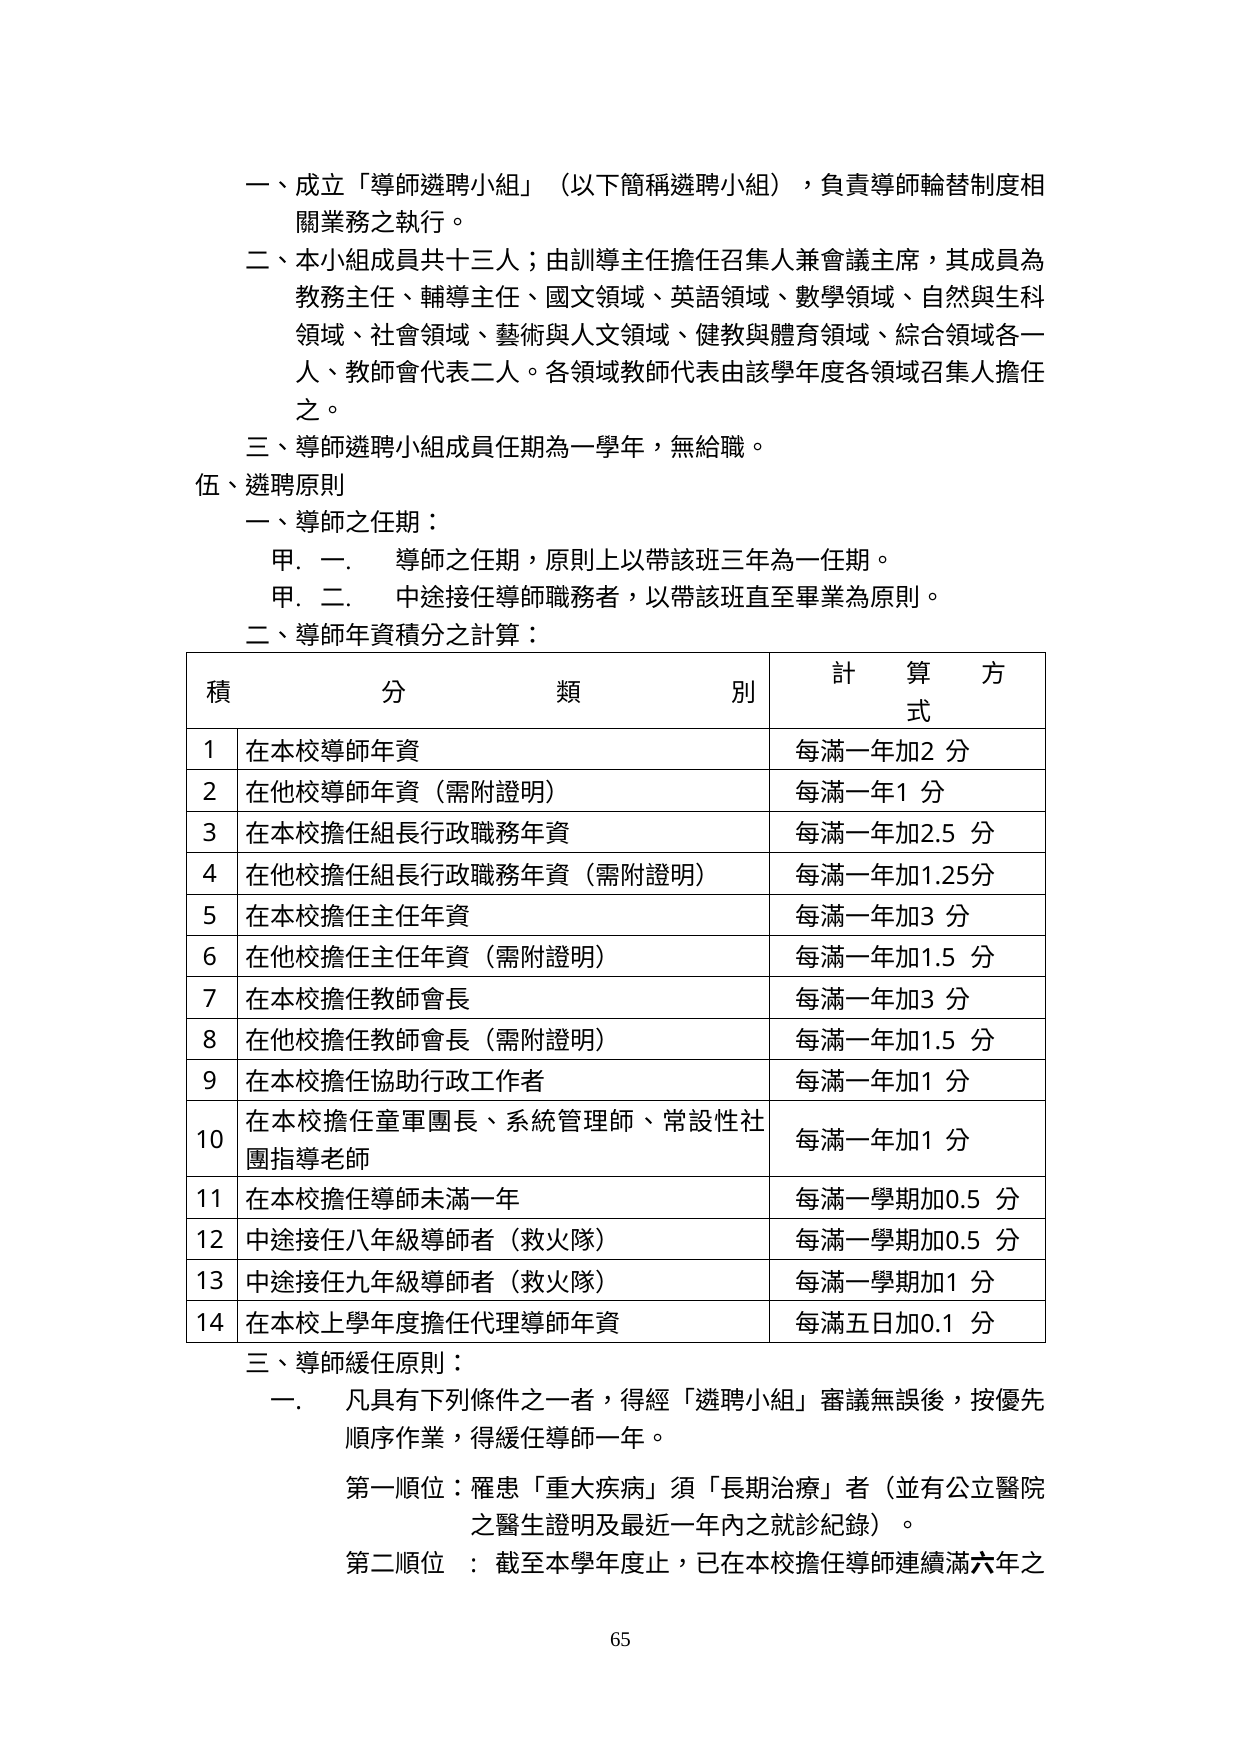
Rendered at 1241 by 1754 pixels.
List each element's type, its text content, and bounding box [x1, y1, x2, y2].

table_cell 每滿五日加0.1分 [770, 1301, 1045, 1342]
table_cell 每滿一年加3分 [770, 895, 1045, 935]
text 二、本小組成員共十三人；由訓導主任擔任召集人兼會議主席，其成員為教務主任、輔導主任、國文領域、英語領域、數學領域、自然與生科領域、社會領域、藝術與人文領域、健教與體育領域、綜合領域各一人、教師會代表二人。各領域教師代表由該學年度各領域召集人擔任之。 [245, 239, 1045, 427]
table_cell 在他校擔任教師會長（需附證明） [238, 1019, 769, 1059]
table_cell 1 [187, 729, 237, 769]
table_cell 在本校擔任主任年資 [238, 895, 769, 935]
table_cell 在本校擔任導師未滿一年 [238, 1177, 769, 1218]
table_cell 每滿一年加1分 [770, 1101, 1045, 1176]
table_header 積 分 類 別 [187, 653, 769, 728]
table_cell 每滿一年加3分 [770, 977, 1045, 1017]
table_cell 在本校上學年度擔任代理導師年資 [238, 1301, 769, 1342]
table_cell 中途接任八年級導師者（救火隊） [238, 1219, 769, 1259]
table_cell 在他校擔任主任年資（需附證明） [238, 936, 769, 976]
table_cell 5 [187, 895, 237, 935]
table_header 計 算 方 式 [770, 653, 1045, 728]
table_cell 在本校導師年資 [238, 729, 769, 769]
table_cell 13 [187, 1260, 237, 1300]
table_cell 在本校擔任組長行政職務年資 [238, 812, 769, 852]
table_cell 中途接任九年級導師者（救火隊） [238, 1260, 769, 1300]
table_cell 每滿一年1分 [770, 770, 1045, 811]
table_cell 10 [187, 1101, 237, 1176]
text 三、導師遴聘小組成員任期為一學年，無給職。 [245, 427, 1045, 464]
table_cell 在本校擔任教師會長 [238, 977, 769, 1017]
table_cell 每滿一年加2分 [770, 729, 1045, 769]
table_cell 6 [187, 936, 237, 976]
text 三、導師緩任原則： [195, 1343, 1045, 1380]
table_cell 9 [187, 1060, 237, 1100]
table_cell 在他校導師年資（需附證明） [238, 770, 769, 811]
table_cell 每滿一學期加0.5分 [770, 1219, 1045, 1259]
table_cell 3 [187, 812, 237, 852]
table_cell 每滿一年加1.5分 [770, 1019, 1045, 1059]
table_cell 14 [187, 1301, 237, 1342]
table_cell 11 [187, 1177, 237, 1218]
table_cell 在他校擔任組長行政職務年資（需附證明） [238, 853, 769, 893]
table_cell 在本校擔任童軍團長、系統管理師、常設性社團指導老師 [238, 1101, 769, 1176]
table_cell 每滿一學期加1分 [770, 1260, 1045, 1300]
table_cell 每滿一年加1.5分 [770, 936, 1045, 976]
text 一、成立「導師遴聘小組」（以下簡稱遴聘小組），負責導師輪替制度相關業務之執行。 [245, 164, 1045, 239]
table_cell 每滿一學期加0.5分 [770, 1177, 1045, 1218]
table_cell 每滿一年加1分 [770, 1060, 1045, 1100]
text 一、導師之任期： [245, 502, 1045, 539]
table_cell 12 [187, 1219, 237, 1259]
table_cell 4 [187, 853, 237, 893]
table_cell 每滿一年加1.25分 [770, 853, 1045, 893]
table_cell 8 [187, 1019, 237, 1059]
list 導師之任期，原則上以帶該班三年為一任期。 [254, 539, 1045, 577]
table_cell 在本校擔任協助行政工作者 [238, 1060, 769, 1100]
list 凡具有下列條件之一者，得經「遴聘小組」審議無誤後，按優先順序作業，得緩任導師一年。 [260, 1380, 1045, 1455]
text 二、導師年資積分之計算： [245, 614, 1045, 652]
text 第二順位 :截至本學年度止，已在本校擔任導師連續滿六年之 [328, 1543, 1045, 1580]
text 伍、遴聘原則 [195, 464, 1045, 502]
table_cell 每滿一年加2.5分 [770, 812, 1045, 852]
text 第一順位：罹患「重大疾病」須「長期治療」者（並有公立醫院之醫生證明及最近一年內之就診紀錄）。 [328, 1468, 1045, 1543]
table_cell 7 [187, 977, 237, 1017]
table_cell 2 [187, 770, 237, 811]
list 中途接任導師職務者，以帶該班直至畢業為原則。 [254, 577, 1045, 614]
